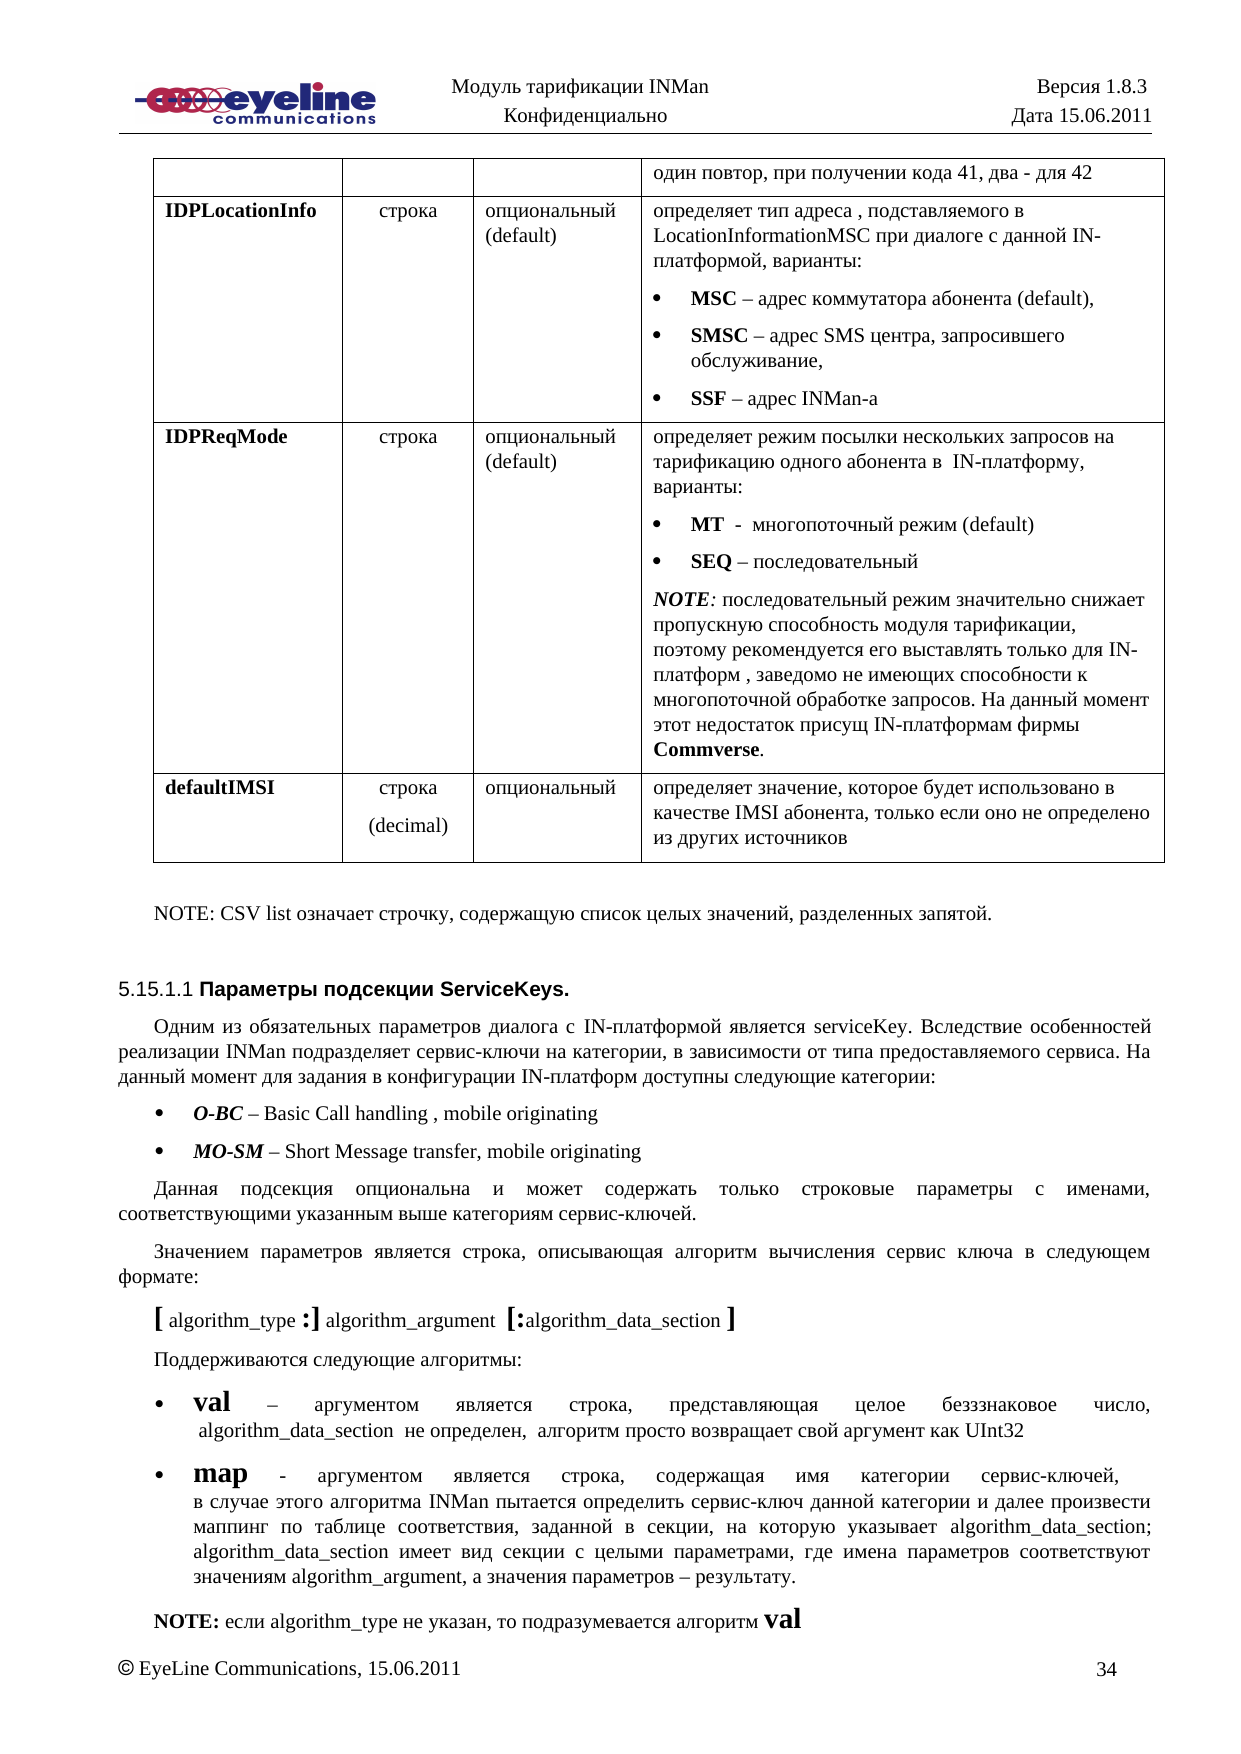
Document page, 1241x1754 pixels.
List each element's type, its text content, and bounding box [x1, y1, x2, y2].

table_cell [343, 159, 473, 196]
text [ algorithm_type :] algorithm_argument [:algorithm_data_section ] [118, 1300, 1151, 1334]
table_cell опциональный (default) [474, 423, 641, 773]
table_cell cтрока (decimal) [343, 774, 473, 862]
table_cell строка [343, 423, 473, 773]
list MO-SM – Short Message transfer, mobile originating [156, 1138, 1151, 1163]
list O-BC – Basic Call handling , mobile originating [156, 1100, 1151, 1125]
table_cell строка [343, 197, 473, 422]
text NOTE: CSV list означает строчку, содержащую список целых значений, разделенных запятой. [118, 900, 1151, 925]
text Одним из обязательных параметров диалога с IN-платформой является serviceKey. Вследствие особенностей реализации INMan подразделяет сервис-ключи на категории, в зависимости от типа предоставляемого сервиса. На данный момент для задания в конфигурации IN-платформ доступны следующие категории: [118, 1013, 1151, 1088]
table_cell [154, 159, 342, 196]
table_cell один повтор, при получении кода 41, два - для 42 [642, 159, 1164, 196]
table_cell опциональный (default) [474, 197, 641, 422]
text Поддерживаются следующие алгоритмы: [118, 1346, 1151, 1371]
list map - aргументом является строка, содержащая имя категории сервис-ключей, в случае этого алгоритма INMan пытается определить сервис-ключ данной категории и далее произвести маппинг по таблице соответствия, заданной в секции, на которую указывает algorithm_data_section; algorithm_data_section имеет вид секции с целыми параметрами, где имена параметров соответствуют значениям algorithm_argument, а значения параметров – результату. [156, 1455, 1151, 1588]
picture [135, 82, 376, 124]
table_cell IDPLocationInfo [154, 197, 342, 422]
text NOTE: если algorithm_type не указан, то подразумевается алгоритм val [118, 1601, 1151, 1634]
table_cell определяет режим посылки нескольких запросов на тарификацию одного абонента в IN-платформу, варианты: MT - многопоточный режим (default) SEQ – последовательный NOTE: последовательный режим значительно снижает пропускную способность модуля тарификации, поэтому рекомендуется его выставлять только для IN-платформ , заведомо не имеющих способности к многопоточной обработке запросов. На данный момент этот недостаток присущ IN-платформам фирмы Commverse. [642, 423, 1164, 773]
text Значением параметров является строка, описывающая алгоритм вычисления сервис ключа в следующем формате: [118, 1238, 1151, 1288]
list val – aргументом является строка, представляющая целое безззнаковое число, algorithm_data_section не определен, алгоритм просто возвращает свой аргумент как UInt32 [156, 1384, 1151, 1442]
text Данная подсекция опциональна и может содержать только строковые параметры с именами, соответствующими указанным выше категориям сервис-ключей. [118, 1175, 1151, 1225]
table_cell определяет значение, которое будет использовано в качестве IMSI абонента, только если оно не определено из других источников [642, 774, 1164, 862]
table_cell IDPReqMode [154, 423, 342, 773]
table_cell определяет тип адреса , подставляемого в LocationInformationMSC при диалоге с данной IN-платформой, варианты: MSC – адрес коммутатора абонента (default), SMSC – адрес SMS центра, запросившего обслуживание, SSF – адрес INMan-a [642, 197, 1164, 422]
table_cell defaultIMSI [154, 774, 342, 862]
table_cell опциональный [474, 774, 641, 862]
subtitle Параметры подсекции ServiceKeys. [118, 975, 1151, 1000]
table_cell [474, 159, 641, 196]
